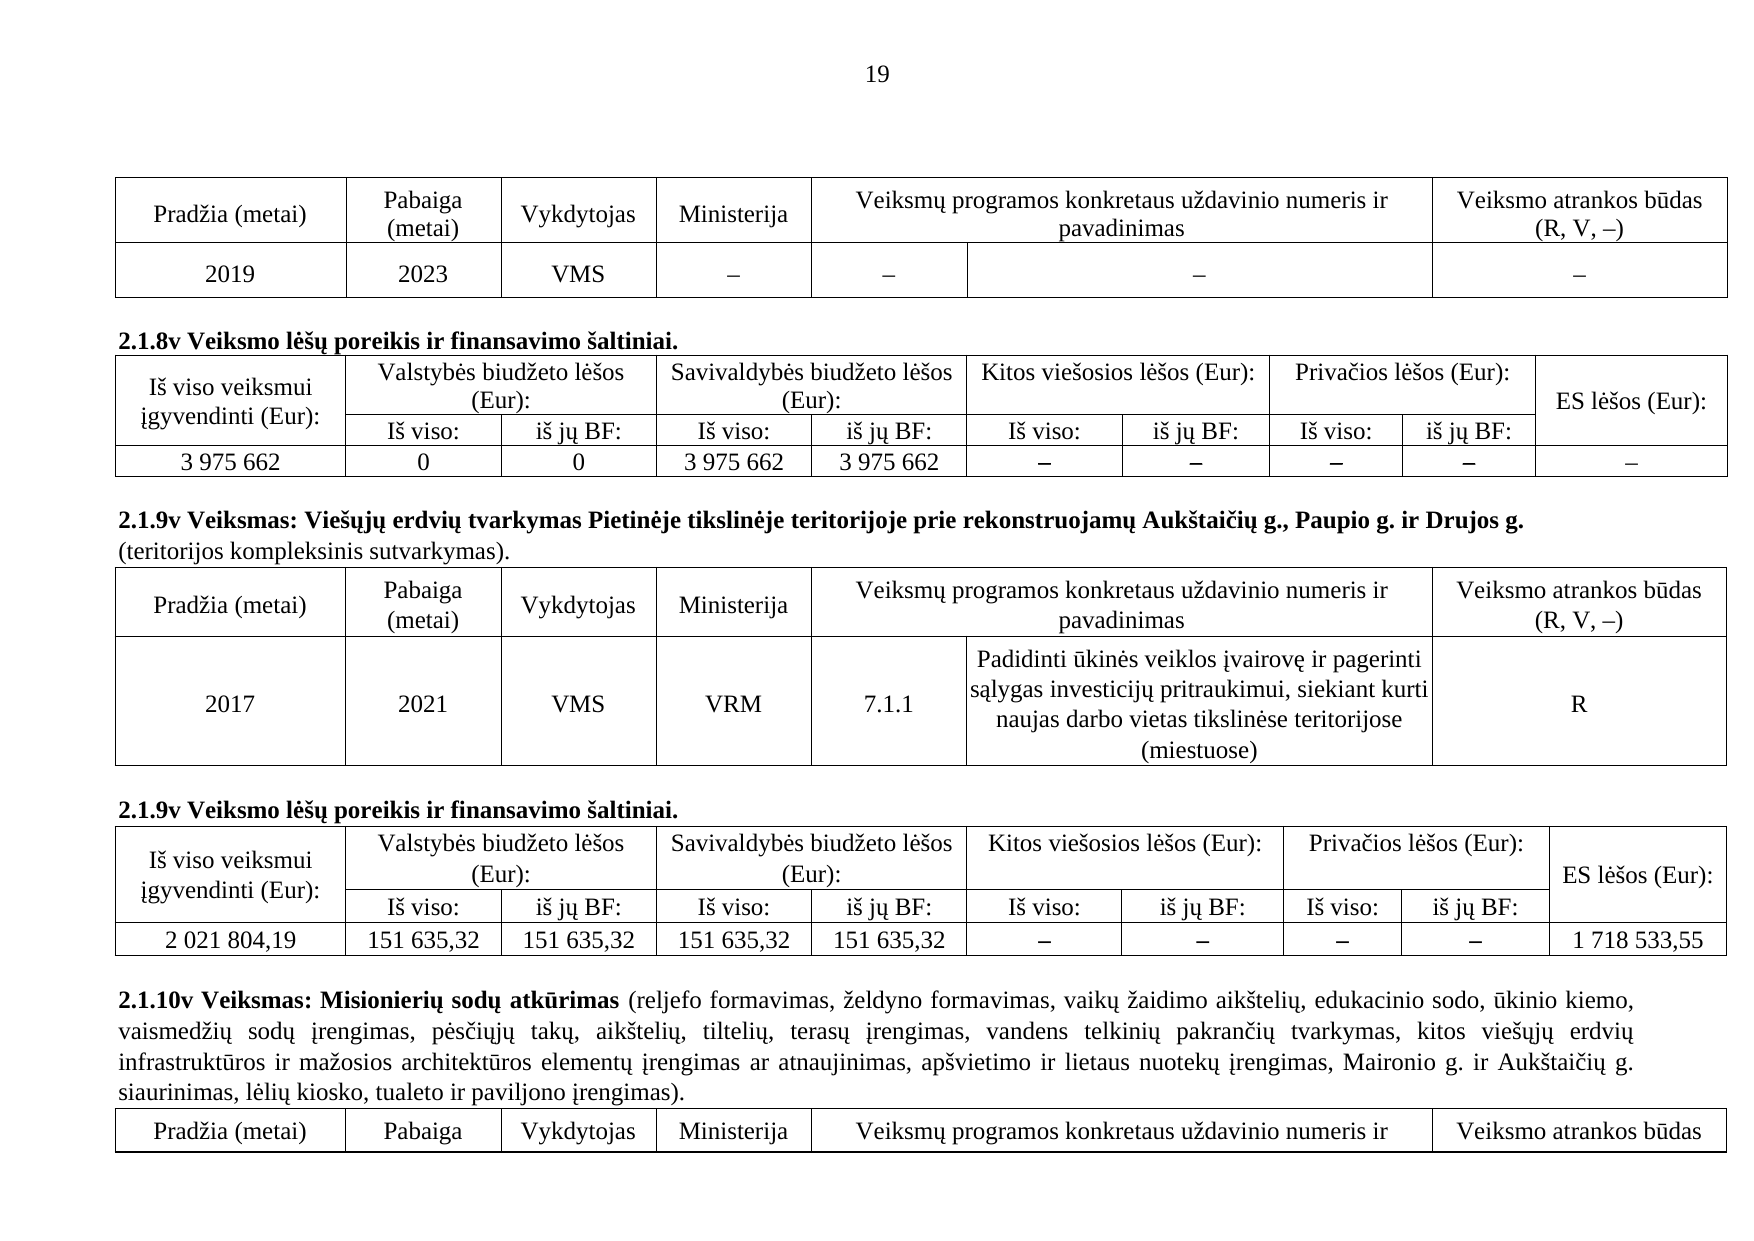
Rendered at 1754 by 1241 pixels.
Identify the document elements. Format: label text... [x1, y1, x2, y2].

table_header ES lėšos (Eur): [1550, 827, 1726, 922]
table_cell 0 [346, 446, 501, 476]
table_cell Iš viso: [1284, 890, 1401, 922]
table_cell – [1536, 446, 1727, 476]
table_header Pabaiga (metai) [346, 568, 501, 636]
table_cell – [812, 243, 967, 296]
table_cell – [1122, 923, 1283, 955]
table_cell – [1403, 446, 1535, 476]
table_header Veiksmo atrankos būdas (R, V, –) [1433, 568, 1726, 636]
table_cell iš jų BF: [812, 415, 966, 445]
table_cell – [657, 243, 811, 296]
table_cell iš jų BF: [502, 415, 656, 445]
text 2.1.9v Veiksmas: Viešųjų erdvių tvarkymas Pietinėje tikslinėje teritorijoje prie rekonstruojamų Aukštaičių g., Paupio g. ir Drujos g. (teritorijos kompleksinis sutvarkymas). [118, 505, 1636, 565]
table_cell – [1402, 923, 1549, 955]
table_cell Iš viso: [967, 415, 1122, 445]
table_header Veiksmų programos konkretaus uždavinio numeris ir [812, 1109, 1432, 1151]
table_cell Iš viso: [967, 890, 1121, 922]
table_header Iš viso veiksmui įgyvendinti (Eur): [116, 356, 345, 445]
table_cell 0 [502, 446, 656, 476]
text 2.1.8v Veiksmo lėšų poreikis ir finansavimo šaltiniai. [118, 326, 1636, 354]
table_cell iš jų BF: [812, 890, 966, 922]
table_header Privačios lėšos (Eur): [1284, 827, 1549, 889]
table_header Pabaiga [346, 1109, 501, 1151]
table_cell 2 021 804,19 [116, 923, 345, 955]
table_cell Iš viso: [657, 890, 811, 922]
table_cell 7.1.1 [812, 637, 966, 765]
table_header Iš viso veiksmui įgyvendinti (Eur): [116, 827, 345, 922]
table_cell 151 635,32 [812, 923, 966, 955]
table_header Veiksmo atrankos būdas [1433, 1109, 1726, 1151]
table_header Kitos viešosios lėšos (Eur): [967, 827, 1283, 889]
table_cell 2021 [346, 637, 501, 765]
table_cell iš jų BF: [502, 890, 656, 922]
table_cell 2023 [347, 243, 501, 296]
table_cell R [1433, 637, 1726, 765]
table_header Valstybės biudžeto lėšos (Eur): [346, 827, 656, 889]
table_cell Padidinti ūkinės veiklos įvairovę ir pagerinti sąlygas investicijų pritraukimui, siekiant kurti naujas darbo vietas tikslinėse teritorijose (miestuose) [967, 637, 1432, 765]
table_cell – [1433, 243, 1727, 296]
table_header Pradžia (metai) [116, 1109, 345, 1151]
table_cell 3 975 662 [657, 446, 811, 476]
table_header Pradžia (metai) [116, 568, 345, 636]
table_cell iš jų BF: [1402, 890, 1549, 922]
table_cell VMS [502, 243, 656, 296]
table_cell – [968, 243, 1432, 296]
table_cell 3 975 662 [812, 446, 966, 476]
table_cell – [1284, 923, 1401, 955]
table_cell 3 975 662 [116, 446, 345, 476]
table_cell VRM [657, 637, 811, 765]
table_header Vykdytojas [502, 568, 656, 636]
table_cell Iš viso: [346, 890, 501, 922]
table_header Valstybės biudžeto lėšos (Eur): [346, 356, 656, 414]
table_header Veiksmų programos konkretaus uždavinio numeris ir pavadinimas [812, 568, 1432, 636]
table_header Privačios lėšos (Eur): [1270, 356, 1535, 414]
table_cell iš jų BF: [1123, 415, 1269, 445]
text 2.1.10v Veiksmas: Misionierių sodų atkūrimas (reljefo formavimas, želdyno formavimas, vaikų žaidimo aikštelių, edukacinio sodo, ūkinio kiemo, vaismedžių sodų įrengimas, pėsčiųjų takų, aikštelių, tiltelių, terasų įrengimas, vandens telkinių pakrančių tvarkymas, kitos viešųjų erdvių infrastruktūros ir mažosios architektūros elementų įrengimas ar atnaujinimas, apšvietimo ir lietaus nuotekų įrengimas, Maironio g. ir Aukštaičių g. siaurinimas, lėlių kiosko, tualeto ir paviljono įrengimas). [118, 985, 1636, 1106]
table_header Kitos viešosios lėšos (Eur): [967, 356, 1269, 414]
table_cell – [967, 923, 1121, 955]
table_header Vykdytojas [502, 1109, 656, 1151]
table_cell 2017 [116, 637, 345, 765]
table_header Savivaldybės biudžeto lėšos (Eur): [657, 827, 966, 889]
table_cell – [1270, 446, 1402, 476]
table_cell 151 635,32 [346, 923, 501, 955]
table_header Veiksmų programos konkretaus uždavinio numeris ir pavadinimas [812, 178, 1432, 242]
table_cell 151 635,32 [502, 923, 656, 955]
table_cell iš jų BF: [1122, 890, 1283, 922]
table_header Pradžia (metai) [116, 178, 346, 242]
table_header Pabaiga (metai) [347, 178, 501, 242]
table_cell – [1123, 446, 1269, 476]
table_cell 2019 [116, 243, 346, 296]
table_header Ministerija [657, 178, 811, 242]
table_header Vykdytojas [502, 178, 656, 242]
table_header Savivaldybės biudžeto lėšos (Eur): [657, 356, 966, 414]
table_cell – [967, 446, 1122, 476]
table_cell iš jų BF: [1403, 415, 1535, 445]
table_cell Iš viso: [346, 415, 501, 445]
table_header Ministerija [657, 568, 811, 636]
table_cell VMS [502, 637, 656, 765]
text 2.1.9v Veiksmo lėšų poreikis ir finansavimo šaltiniai. [118, 795, 1636, 824]
table_cell Iš viso: [1270, 415, 1402, 445]
table_cell 1 718 533,55 [1550, 923, 1726, 955]
table_cell Iš viso: [657, 415, 811, 445]
table_header Veiksmo atrankos būdas (R, V, –) [1433, 178, 1727, 242]
table_header ES lėšos (Eur): [1536, 356, 1727, 445]
table_cell 151 635,32 [657, 923, 811, 955]
table_header Ministerija [657, 1109, 811, 1151]
